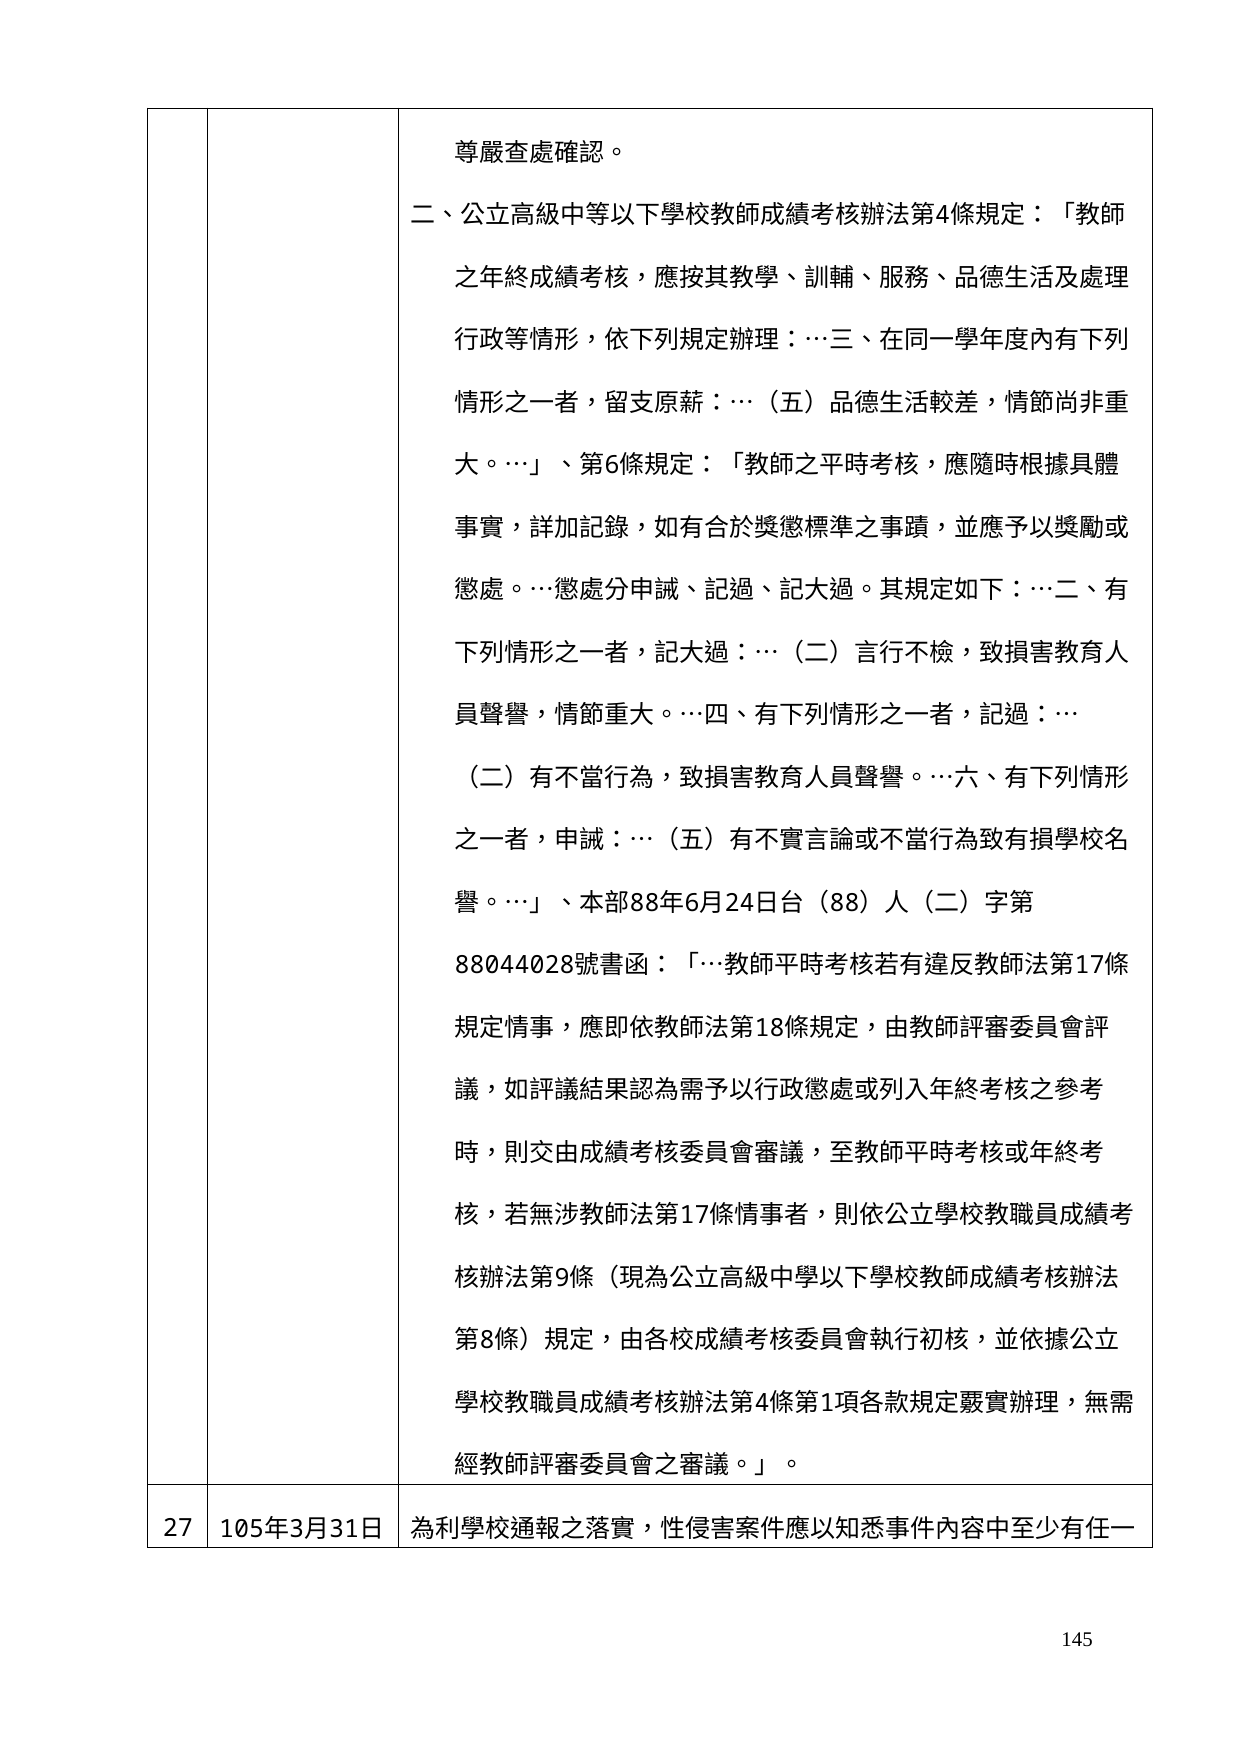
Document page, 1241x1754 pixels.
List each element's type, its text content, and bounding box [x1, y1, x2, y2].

table_cell 為利學校通報之落實，性侵害案件應以知悉事件內容中至少有任一 [399, 1485, 1152, 1547]
table_cell [148, 109, 207, 1484]
table_cell [208, 109, 398, 1484]
table_cell 105年3月31日 [208, 1485, 398, 1547]
table_cell 27 [148, 1485, 207, 1547]
table_cell 尊嚴查處確認。 二、公立高級中等以下學校教師成績考核辦法第4條規定：「教師之年終成績考核，應按其教學、訓輔、服務、品德生活及處理行政等情形，依下列規定辦理：…三、在同一學年度內有下列情形之一者，留支原薪：…（五）品德生活較差，情節尚非重大。…」、第6條規定：「教師之平時考核，應隨時根據具體事實，詳加記錄，如有合於獎懲標準之事蹟，並應予以獎勵或懲處。…懲處分申誡、記過、記大過。其規定如下：…二、有下列情形之一者，記大過：…（二）言行不檢，致損害教育人員聲譽，情節重大。…四、有下列情形之一者，記過：…（二）有不當行為，致損害教育人員聲譽。…六、有下列情形之一者，申誡：…（五）有不實言論或不當行為致有損學校名譽。…」、本部88年6月24日台（88）人（二）字第88044028號書函：「…教師平時考核若有違反教師法第17條規定情事，應即依教師法第18條規定，由教師評審委員會評議，如評議結果認為需予以行政懲處或列入年終考核之參考時，則交由成績考核委員會審議，至教師平時考核或年終考核，若無涉教師法第17條情事者，則依公立學校教職員成績考核辦法第9條（現為公立高級中學以下學校教師成績考核辦法第8條）規定，由各校成績考核委員會執行初核，並依據公立學校教職員成績考核辦法第4條第1項各款規定覈實辦理，無需經教師評審委員會之審議。」。 [399, 109, 1152, 1484]
